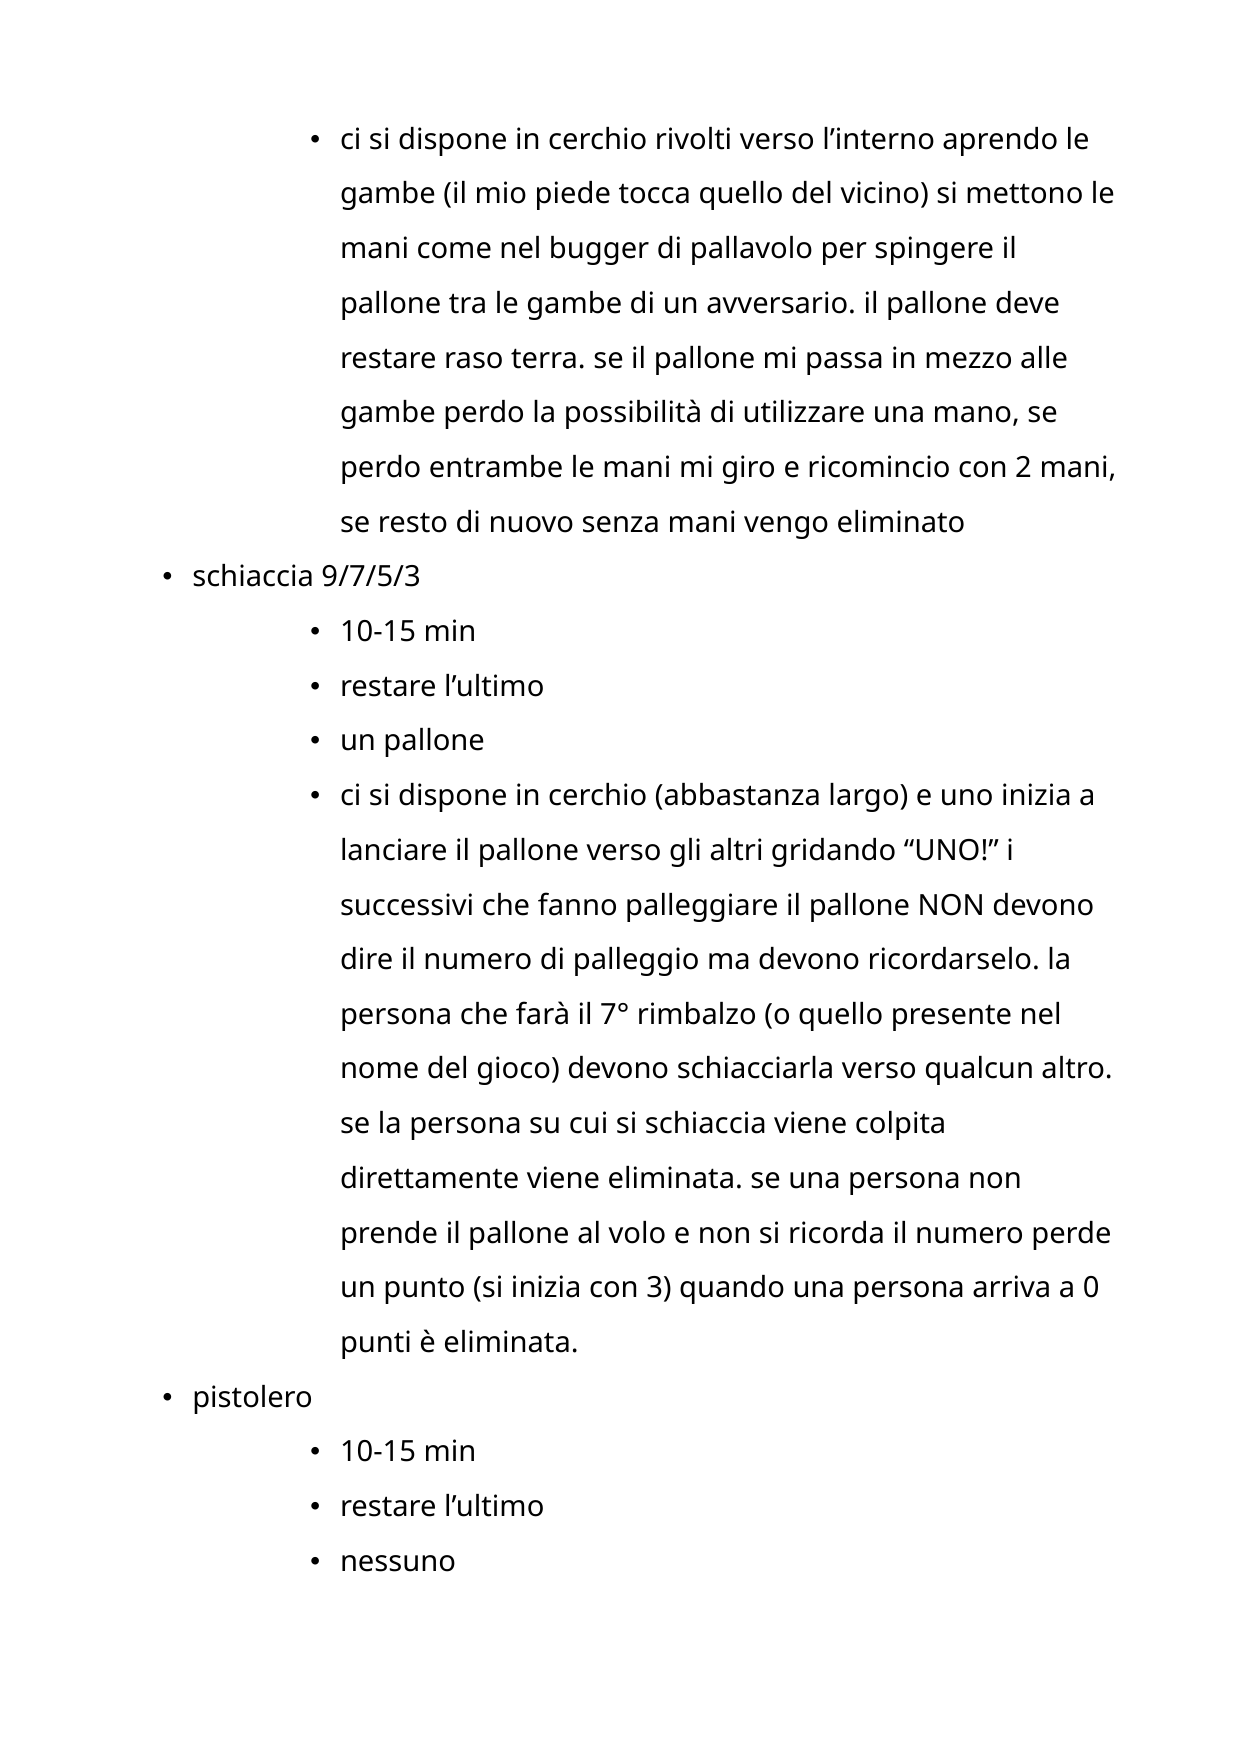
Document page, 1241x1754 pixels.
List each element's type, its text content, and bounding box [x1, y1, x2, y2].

list 10-15 min [310, 610, 1122, 650]
list 10-15 min [310, 1431, 1122, 1470]
list un pallone [310, 720, 1122, 759]
list ci si dispone in cerchio rivolti verso l’interno aprendo le gambe (il mio piede tocca quello del vicino) si mettono le mani come nel bugger di pallavolo per spingere il pallone tra le gambe di un avversario. il pallone deve restare raso terra. se il pallone mi passa in mezzo alle gambe perdo la possibilità di utilizzare una mano, se perdo entrambe le mani mi giro e ricomincio con 2 mani, se resto di nuovo senza mani vengo eliminato [310, 118, 1122, 541]
list nessuno [310, 1540, 1122, 1580]
subtitle schiaccia 9/7/5/3 [162, 556, 1122, 595]
list ci si dispone in cerchio (abbastanza largo) e uno inizia a lanciare il pallone verso gli altri gridando “UNO!” i successivi che fanno palleggiare il pallone NON devono dire il numero di palleggio ma devono ricordarselo. la persona che farà il 7° rimbalzo (o quello presente nel nome del gioco) devono schiacciarla verso qualcun altro. se la persona su cui si schiaccia viene colpita direttamente viene eliminata. se una persona non prende il pallone al volo e non si ricorda il numero perde un punto (si inizia con 3) quando una persona arriva a 0 punti è eliminata. [310, 774, 1122, 1361]
subtitle pistolero [162, 1376, 1122, 1416]
list restare l’ultimo [310, 1485, 1122, 1525]
list restare l’ultimo [310, 665, 1122, 705]
